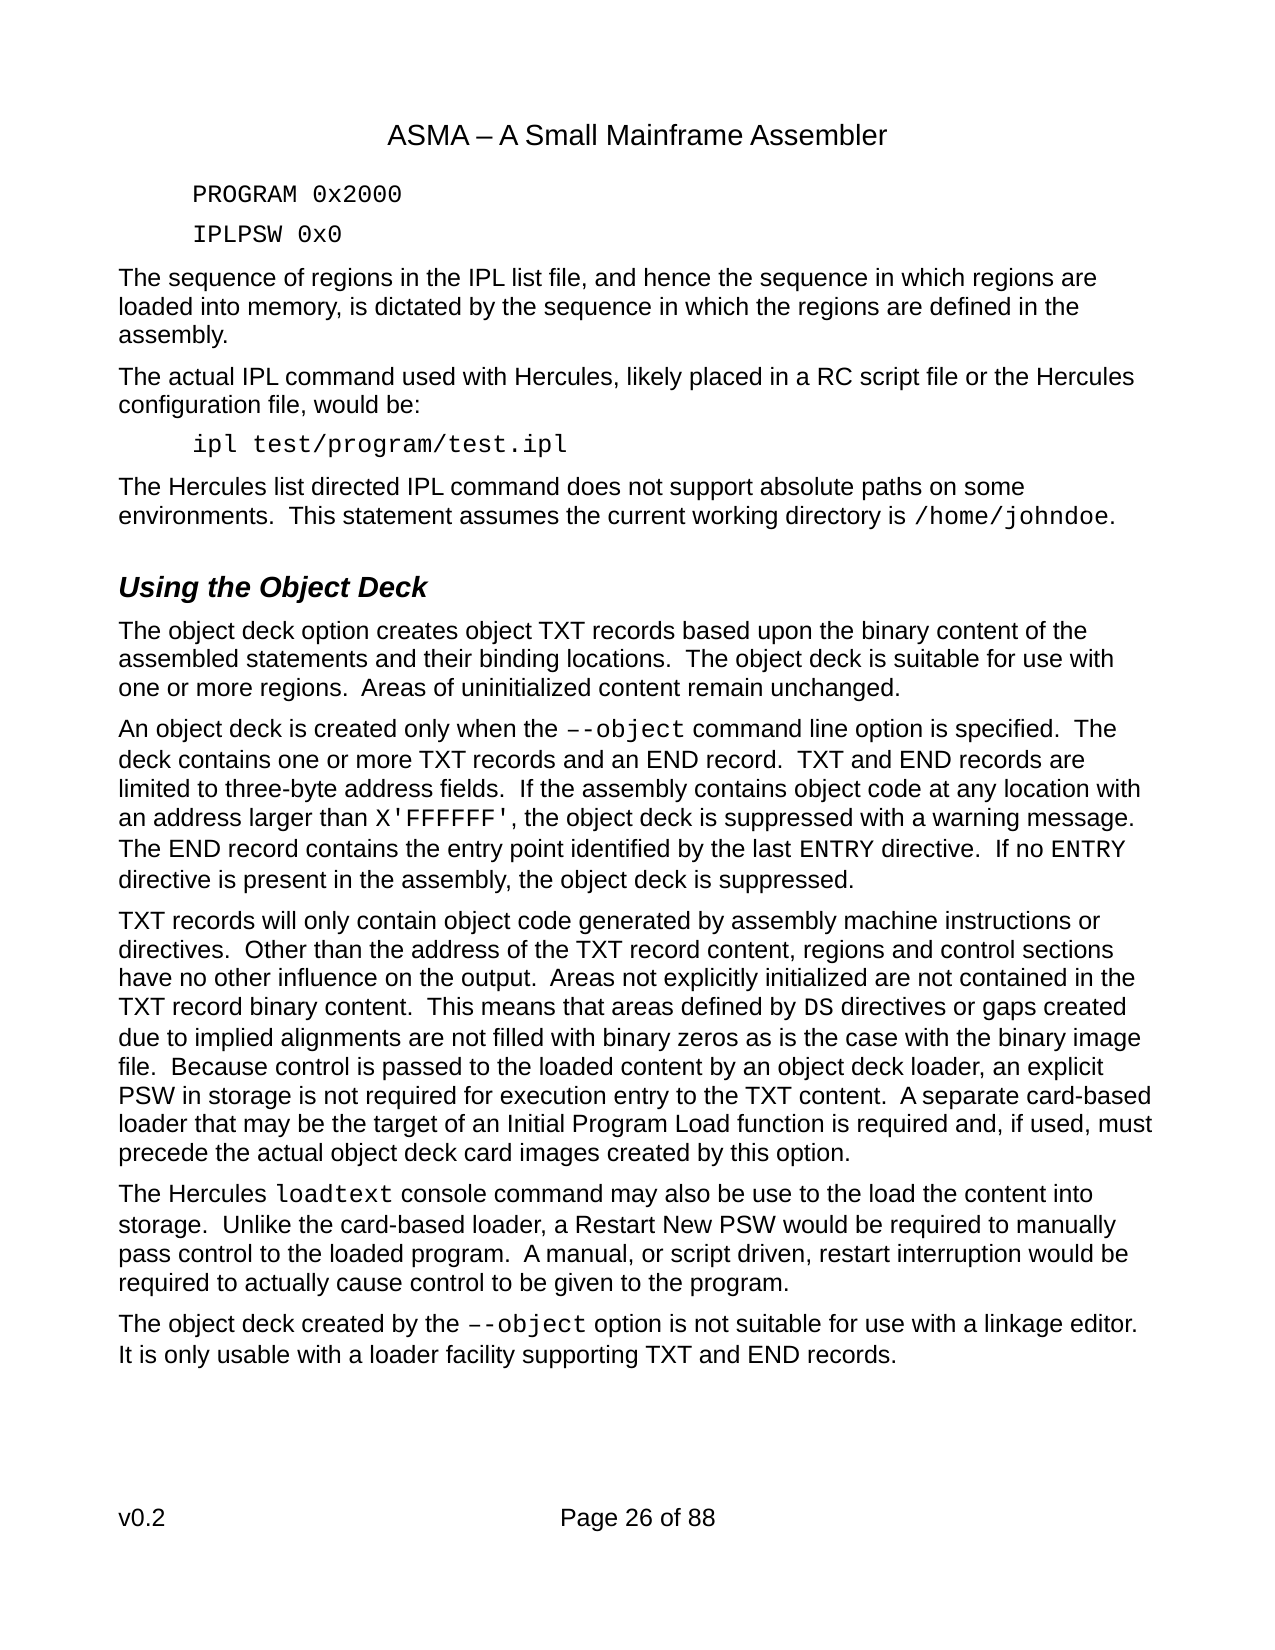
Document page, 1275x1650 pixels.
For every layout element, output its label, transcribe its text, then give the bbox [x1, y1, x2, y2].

text The object deck option creates object TXT records based upon the binary content of the assembled statements and their binding locations. The object deck is suitable for use with one or more regions. Areas of uninitialized content remain unchanged. [118, 616, 1157, 702]
text The actual IPL command used with Hercules, likely placed in a RC script file or the Hercules configuration file, would be: [118, 362, 1157, 419]
text TXT records will only contain object code generated by assembly machine instructions or directives. Other than the address of the TXT record content, regions and control sections have no other influence on the output. Areas not explicitly initialized are not contained in the TXT record binary content. This means that areas defined by DS directives or gaps created due to implied alignments are not filled with binary zeros as is the case with the binary image file. Because control is passed to the loaded content by an object deck loader, an explicit PSW in storage is not required for execution entry to the TXT content. A separate card-based loader that may be the target of an Initial Program Load function is required and, if used, must precede the actual object deck card images created by this option. [118, 906, 1157, 1167]
text PROGRAM 0x2000 [192, 181, 1157, 209]
text ipl test/program/test.ipl [192, 432, 1157, 460]
text IPLPSW 0x0 [192, 222, 1157, 250]
text An object deck is created only when the –-object command line option is specified. The deck contains one or more TXT records and an END record. TXT and END records are limited to three-byte address fields. If the assembly contains object code at any location with an address larger than X'FFFFFF', the object deck is suppressed with a warning message. The END record contains the entry point identified by the last ENTRY directive. If no ENTRY directive is present in the assembly, the object deck is suppressed. [118, 714, 1157, 893]
text The object deck created by the –-object option is not suitable for use with a linkage editor. It is only usable with a loader facility supporting TXT and END records. [118, 1309, 1157, 1369]
text The Hercules loadtext console command may also be use to the load the content into storage. Unlike the card-based loader, a Restart New PSW would be required to manually pass control to the loaded program. A manual, or script driven, restart interruption would be required to actually cause control to be given to the program. [118, 1179, 1157, 1297]
text The Hercules list directed IPL command does not support absolute paths on some environments. This statement assumes the current working directory is /home/johndoe. [118, 472, 1157, 532]
subtitle Using the Object Deck [118, 569, 1157, 603]
text The sequence of regions in the IPL list file, and hence the sequence in which regions are loaded into memory, is dictated by the sequence in which the regions are defined in the assembly. [118, 263, 1157, 349]
